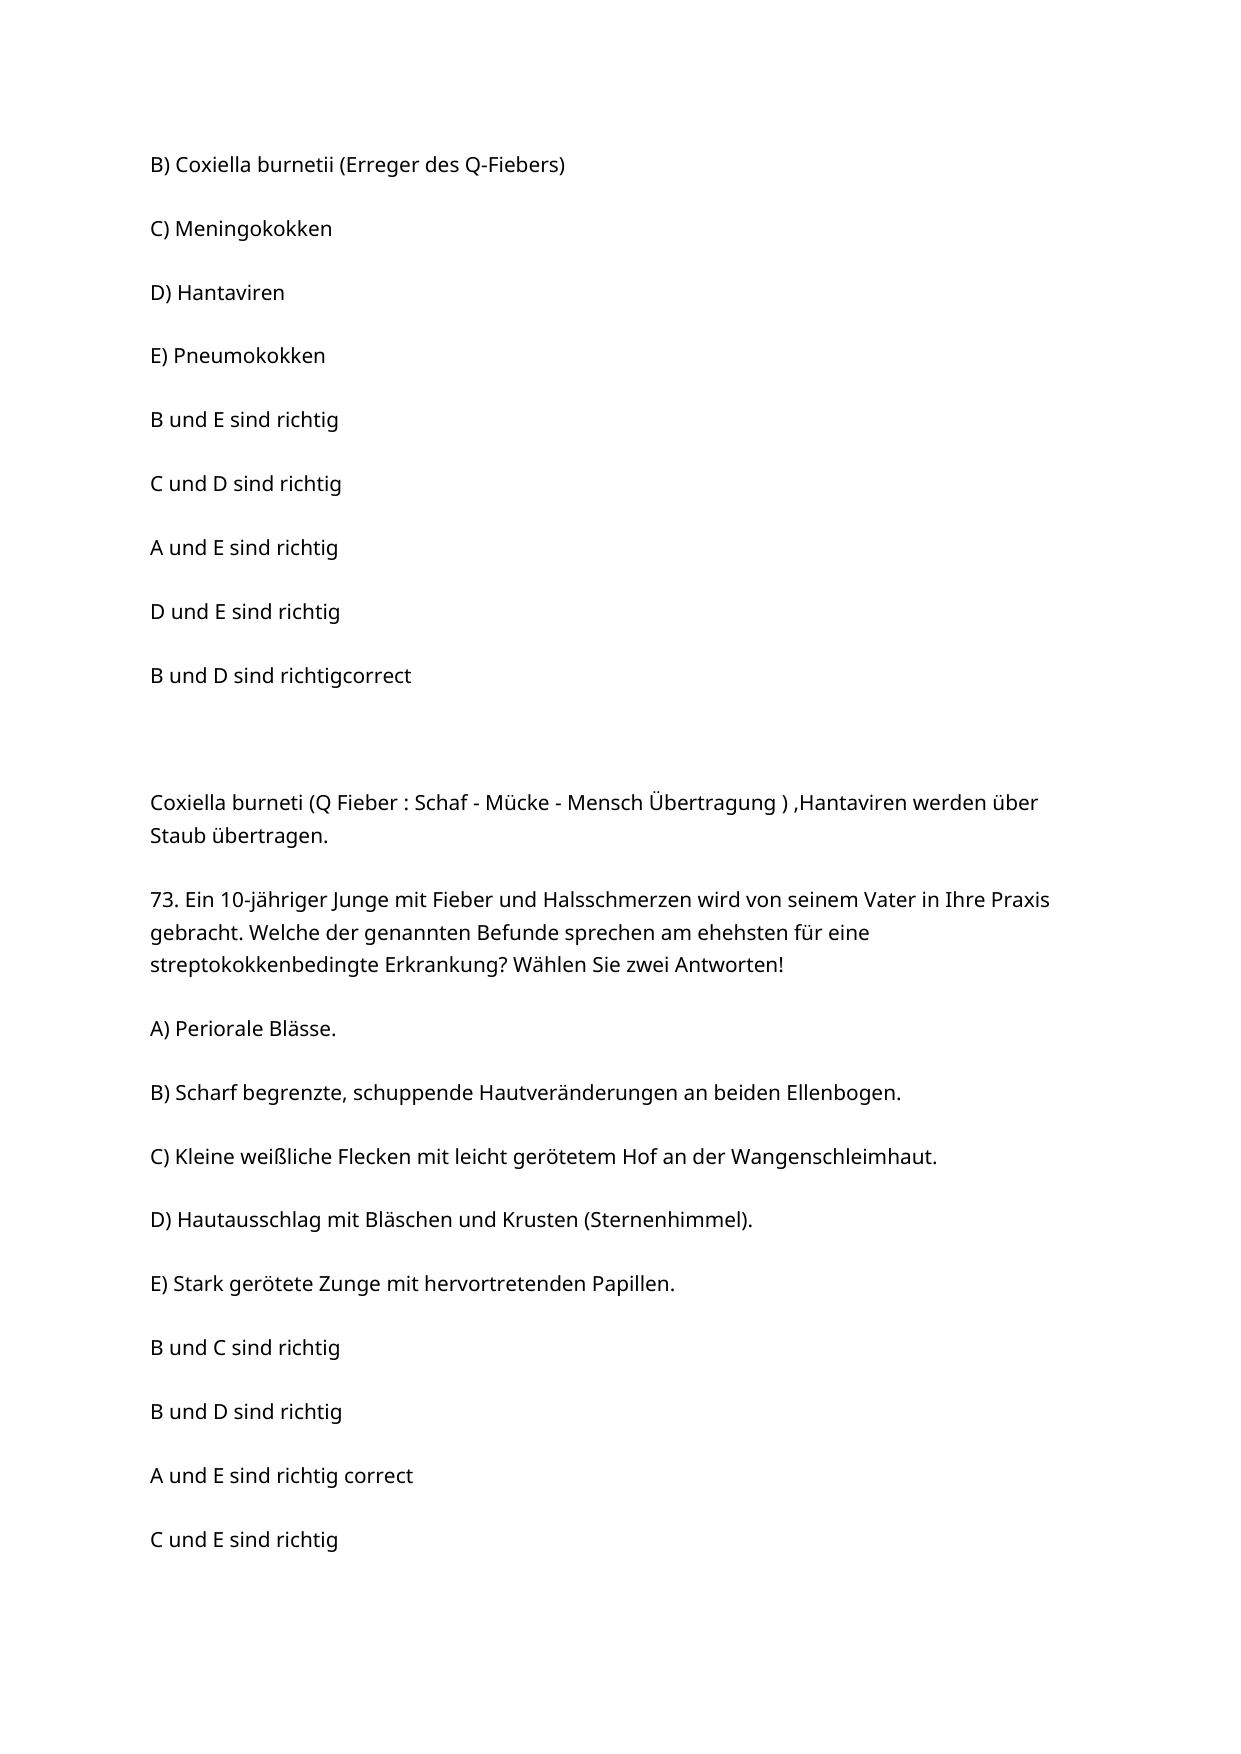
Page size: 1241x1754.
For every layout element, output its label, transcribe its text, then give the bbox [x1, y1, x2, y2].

text C) Meningokokken [150, 214, 1090, 242]
text C und D sind richtig [150, 469, 1090, 498]
text 73. Ein 10-jähriger Junge mit Fieber und Halsschmerzen wird von seinem Vater in Ihre Praxis gebracht. Welche der genannten Befunde sprechen am ehehsten für eine streptokokkenbedingte Erkrankung? Wählen Sie zwei Antworten! [150, 885, 1090, 979]
text B und E sind richtig [150, 405, 1090, 434]
text A und E sind richtig correct [150, 1461, 1090, 1489]
text A) Periorale Blässe. [150, 1014, 1090, 1042]
text B und D sind richtigcorrect [150, 661, 1090, 689]
text C) Kleine weißliche Flecken mit leicht gerötetem Hof an der Wangenschleimhaut. [150, 1142, 1090, 1170]
text A und E sind richtig [150, 533, 1090, 562]
text Coxiella burneti (Q Fieber : Schaf - Mücke - Mensch Übertragung ) ,Hantaviren werden über Staub übertragen. [150, 788, 1090, 849]
text D und E sind richtig [150, 597, 1090, 625]
text C und E sind richtig [150, 1525, 1090, 1553]
text E) Pneumokokken [150, 342, 1090, 370]
text E) Stark gerötete Zunge mit hervortretenden Papillen. [150, 1269, 1090, 1298]
text B) Coxiella burnetii (Erreger des Q-Fiebers) [150, 150, 1090, 178]
text B und C sind richtig [150, 1333, 1090, 1362]
text D) Hautausschlag mit Bläschen und Krusten (Sternenhimmel). [150, 1206, 1090, 1234]
text B) Scharf begrenzte, schuppende Hautveränderungen an beiden Ellenbogen. [150, 1078, 1090, 1106]
text D) Hantaviren [150, 278, 1090, 306]
text B und D sind richtig [150, 1397, 1090, 1426]
